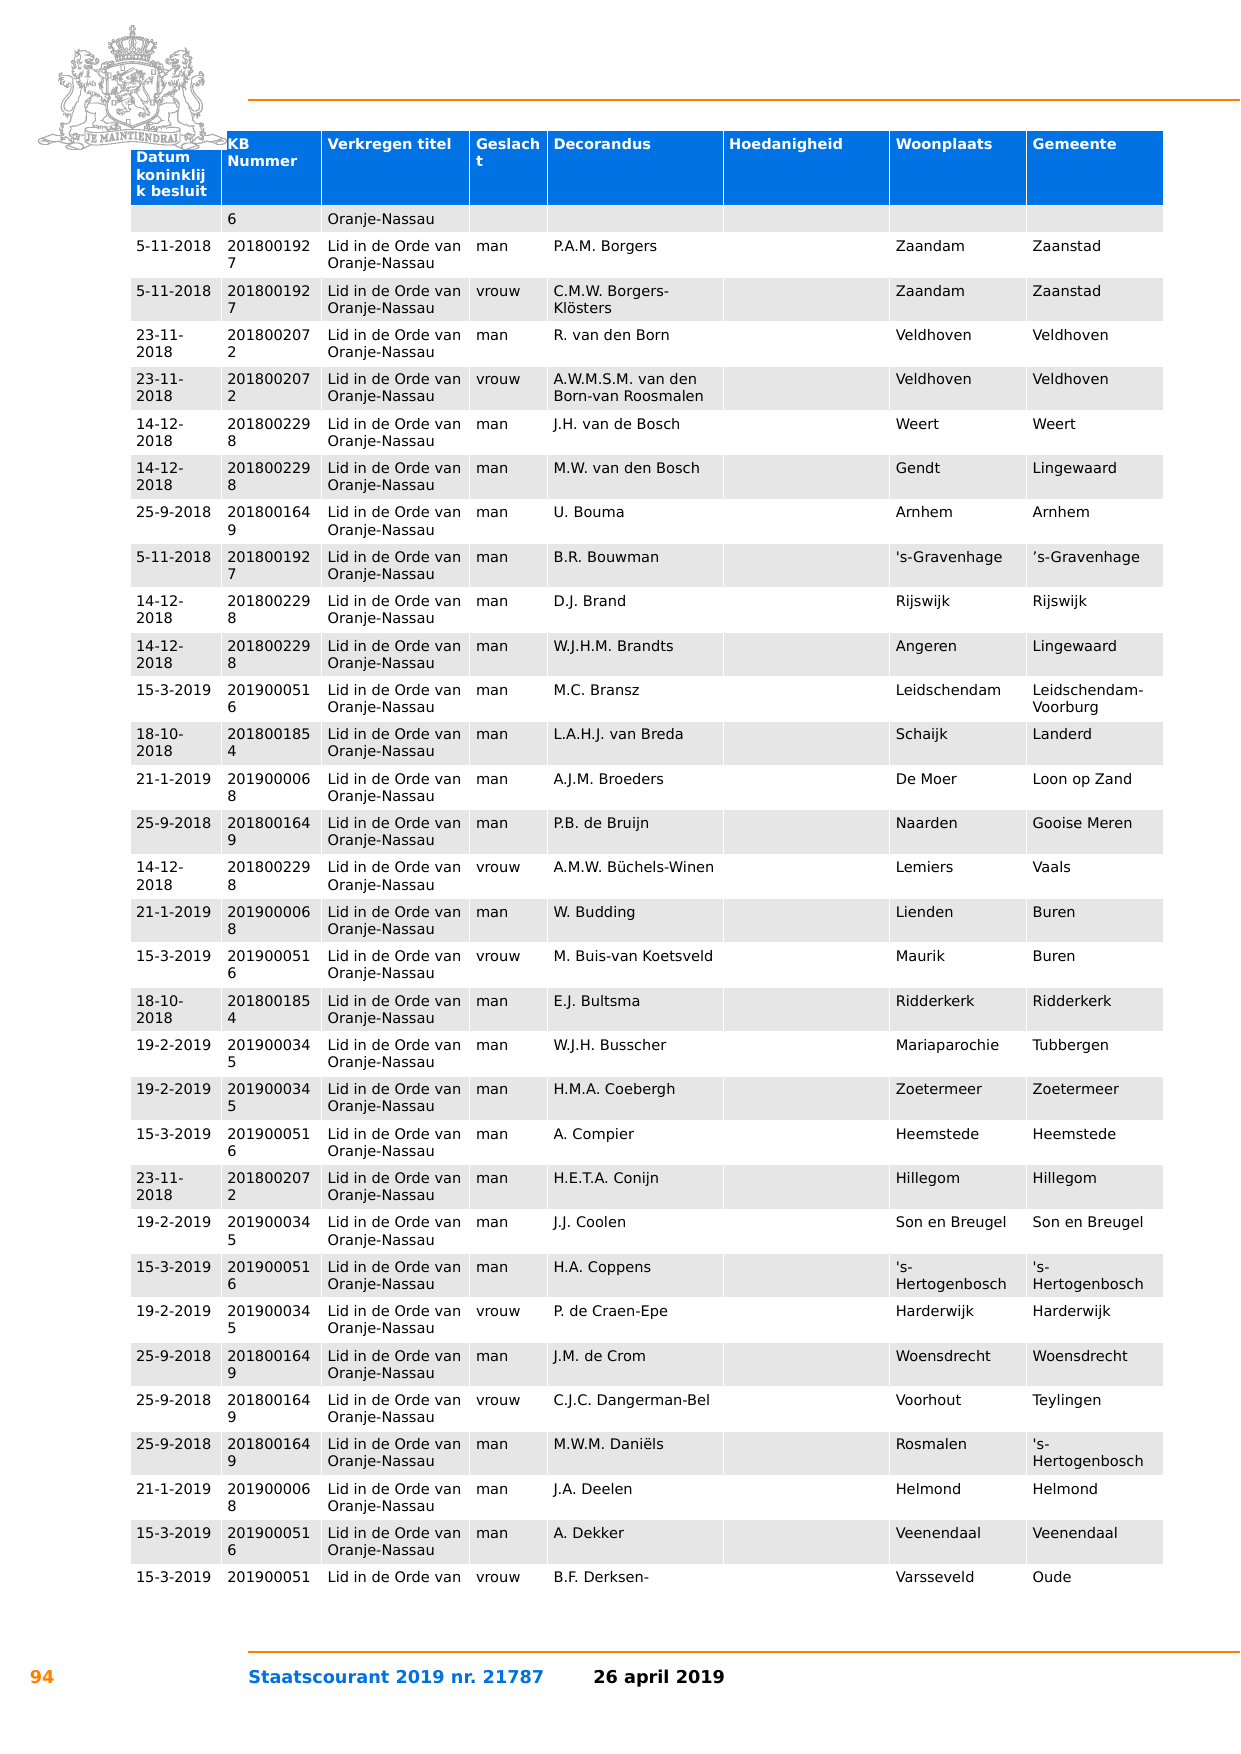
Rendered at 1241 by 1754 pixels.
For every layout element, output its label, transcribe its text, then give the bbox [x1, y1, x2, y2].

table_cell P. de Craen-Epe [548, 1299, 723, 1342]
table_cell 23-11-2018 [131, 322, 221, 366]
table_cell man [470, 1210, 547, 1253]
table_cell H.A. Coppens [548, 1254, 723, 1297]
table_cell 2018001927 [222, 234, 321, 277]
table_cell 2019000068 [222, 899, 321, 942]
table_cell 2018001649 [222, 1432, 321, 1475]
table_cell Lid in de Orde van Oranje-Nassau [322, 988, 469, 1031]
table_cell Lid in de Orde van Oranje-Nassau [322, 1476, 469, 1519]
table_header Verkregen titel [322, 131, 469, 205]
table_cell Arnhem [1027, 500, 1163, 543]
table_cell 14-12-2018 [131, 455, 221, 499]
table_cell 2019000516 [222, 677, 321, 721]
table_cell B.R. Bouwman [548, 544, 723, 587]
table_cell Lid in de Orde van Oranje-Nassau [322, 677, 469, 721]
table_cell [724, 899, 889, 942]
table_cell [1027, 206, 1163, 232]
table_cell Harderwijk [890, 1299, 1026, 1342]
table_cell [724, 1299, 889, 1342]
table_cell Woensdrecht [890, 1343, 1026, 1386]
table_cell 's-Hertogenbosch [890, 1254, 1026, 1297]
table_cell man [470, 722, 547, 765]
table_cell Lid in de Orde van Oranje-Nassau [322, 1343, 469, 1386]
table_cell R. van den Born [548, 322, 723, 366]
table_cell [724, 677, 889, 721]
table_cell man [470, 1432, 547, 1475]
table_cell C.J.C. Dangerman-Bel [548, 1387, 723, 1431]
table_cell U. Bouma [548, 500, 723, 543]
table_cell 2018001649 [222, 810, 321, 854]
table_cell 15-3-2019 [131, 1565, 221, 1591]
table_cell Lid in de Orde van Oranje-Nassau [322, 1077, 469, 1120]
table_cell [724, 589, 889, 632]
table_cell 21-1-2019 [131, 1476, 221, 1519]
table_cell Lid in de Orde van Oranje-Nassau [322, 1254, 469, 1297]
table_cell ’s-Gravenhage [1027, 544, 1163, 587]
table_cell man [470, 1520, 547, 1564]
table_cell P.B. de Bruijn [548, 810, 723, 854]
picture [38, 25, 227, 150]
table_cell 18-10-2018 [131, 988, 221, 1031]
table_cell J.H. van de Bosch [548, 411, 723, 454]
table_cell vrouw [470, 367, 547, 410]
table_cell [724, 1432, 889, 1475]
table_cell vrouw [470, 1387, 547, 1431]
table_cell M.W. van den Bosch [548, 455, 723, 499]
table_cell Landerd [1027, 722, 1163, 765]
table_cell 2019000516 [222, 1520, 321, 1564]
table_cell Hillegom [890, 1165, 1026, 1209]
table_cell Rosmalen [890, 1432, 1026, 1475]
table_cell 23-11-2018 [131, 367, 221, 410]
table_cell Gooise Meren [1027, 810, 1163, 854]
table_cell Mariaparochie [890, 1032, 1026, 1076]
table_cell [724, 1121, 889, 1164]
table_cell 25-9-2018 [131, 500, 221, 543]
table_cell 25-9-2018 [131, 810, 221, 854]
table_cell 23-11-2018 [131, 1165, 221, 1209]
table_cell Weert [1027, 411, 1163, 454]
table_cell Lid in de Orde van Oranje-Nassau [322, 367, 469, 410]
table_cell [724, 500, 889, 543]
table_cell man [470, 677, 547, 721]
table_cell Lid in de Orde van Oranje-Nassau [322, 455, 469, 499]
table_cell [724, 1210, 889, 1253]
table_cell Lid in de Orde van Oranje-Nassau [322, 322, 469, 366]
table_cell vrouw [470, 1565, 547, 1591]
table_cell man [470, 411, 547, 454]
table_cell Maurik [890, 944, 1026, 987]
table_cell man [470, 589, 547, 632]
table_cell Heemstede [890, 1121, 1026, 1164]
table_cell Lid in de Orde van Oranje-Nassau [322, 1520, 469, 1564]
table_cell 14-12-2018 [131, 411, 221, 454]
table_cell man [470, 766, 547, 809]
table_cell Tubbergen [1027, 1032, 1163, 1076]
table_cell [724, 1387, 889, 1431]
table_cell Ridderkerk [890, 988, 1026, 1031]
table_cell 2018002072 [222, 367, 321, 410]
table_cell Son en Breugel [1027, 1210, 1163, 1253]
table_cell 14-12-2018 [131, 855, 221, 898]
table_cell 2019000345 [222, 1299, 321, 1342]
table_cell 21-1-2019 [131, 766, 221, 809]
table_cell 15-3-2019 [131, 944, 221, 987]
table_cell 14-12-2018 [131, 633, 221, 676]
table_cell 2019000345 [222, 1210, 321, 1253]
table_cell W. Budding [548, 899, 723, 942]
table_cell M.W.M. Daniëls [548, 1432, 723, 1475]
table_cell 2018002298 [222, 855, 321, 898]
table_cell [890, 206, 1026, 232]
table_cell vrouw [470, 855, 547, 898]
table_cell 2018001854 [222, 722, 321, 765]
table_cell 2018002298 [222, 411, 321, 454]
table_cell 19-2-2019 [131, 1299, 221, 1342]
table_cell J.J. Coolen [548, 1210, 723, 1253]
table_cell 19-2-2019 [131, 1032, 221, 1076]
table_cell man [470, 988, 547, 1031]
table_cell Gendt [890, 455, 1026, 499]
table_cell Lid in de Orde van Oranje-Nassau [322, 1121, 469, 1164]
table_cell Helmond [1027, 1476, 1163, 1519]
table_cell 6 [222, 206, 321, 232]
table_cell Zaanstad [1027, 278, 1163, 321]
table_cell W.J.H.M. Brandts [548, 633, 723, 676]
table_cell Veldhoven [890, 367, 1026, 410]
table_cell [724, 1254, 889, 1297]
table_cell [724, 944, 889, 987]
table_cell J.A. Deelen [548, 1476, 723, 1519]
table_cell [724, 455, 889, 499]
table_cell 2019000345 [222, 1077, 321, 1120]
table_cell Vaals [1027, 855, 1163, 898]
table_header Decorandus [548, 131, 723, 205]
table_cell 2018001649 [222, 1343, 321, 1386]
table_cell 2018001649 [222, 500, 321, 543]
table_cell Lid in de Orde van Oranje-Nassau [322, 766, 469, 809]
table_cell vrouw [470, 1299, 547, 1342]
table_cell A.M.W. Büchels-Winen [548, 855, 723, 898]
table_cell [724, 633, 889, 676]
table_cell man [470, 1476, 547, 1519]
table_cell Voorhout [890, 1387, 1026, 1431]
table_cell 2018001927 [222, 278, 321, 321]
table_cell 2018001927 [222, 544, 321, 587]
table_cell [548, 206, 723, 232]
table_cell man [470, 544, 547, 587]
table_cell Ridderkerk [1027, 988, 1163, 1031]
table_cell Lid in de Orde van Oranje-Nassau [322, 500, 469, 543]
table_cell Leidschendam-Voorburg [1027, 677, 1163, 721]
table_cell 2018002072 [222, 322, 321, 366]
table_cell Lid in de Orde van Oranje-Nassau [322, 234, 469, 277]
table_cell B.F. Derksen- [548, 1565, 723, 1591]
table_cell J.M. de Crom [548, 1343, 723, 1386]
table_cell 25-9-2018 [131, 1343, 221, 1386]
table_cell vrouw [470, 944, 547, 987]
table_cell man [470, 810, 547, 854]
table_cell Leidschendam [890, 677, 1026, 721]
table_cell Zaandam [890, 234, 1026, 277]
table_cell [131, 206, 221, 232]
table_cell 2018002072 [222, 1165, 321, 1209]
table_cell Woensdrecht [1027, 1343, 1163, 1386]
table_cell Lingewaard [1027, 455, 1163, 499]
table_cell 's-Gravenhage [890, 544, 1026, 587]
table_cell [724, 988, 889, 1031]
table_cell Lid in de Orde van Oranje-Nassau [322, 1432, 469, 1475]
table_cell Lid in de Orde van [322, 1565, 469, 1591]
table_cell A. Dekker [548, 1520, 723, 1564]
table_cell Oranje-Nassau [322, 206, 469, 232]
table_cell man [470, 234, 547, 277]
table_cell Lid in de Orde van Oranje-Nassau [322, 1032, 469, 1076]
table_header Hoedanigheid [724, 131, 889, 205]
table_header Gemeente [1027, 131, 1163, 205]
table_cell Lid in de Orde van Oranje-Nassau [322, 810, 469, 854]
table_cell Weert [890, 411, 1026, 454]
table_cell Veldhoven [1027, 322, 1163, 366]
table_cell Zaanstad [1027, 234, 1163, 277]
table_cell 18-10-2018 [131, 722, 221, 765]
table_cell Lid in de Orde van Oranje-Nassau [322, 722, 469, 765]
table_cell [724, 1032, 889, 1076]
table_cell man [470, 1032, 547, 1076]
table_cell Zaandam [890, 278, 1026, 321]
table_cell Rijswijk [1027, 589, 1163, 632]
table_cell 2019000068 [222, 1476, 321, 1519]
table_cell 2018001854 [222, 988, 321, 1031]
table_cell Buren [1027, 899, 1163, 942]
table_cell M. Buis-van Koetsveld [548, 944, 723, 987]
table_cell man [470, 899, 547, 942]
table_cell [724, 1077, 889, 1120]
table_cell Lid in de Orde van Oranje-Nassau [322, 278, 469, 321]
table_cell man [470, 1254, 547, 1297]
table_header Datum koninklijk besluit [131, 150, 221, 205]
table_cell Loon op Zand [1027, 766, 1163, 809]
table_cell 5-11-2018 [131, 544, 221, 587]
table_cell man [470, 500, 547, 543]
table_cell man [470, 633, 547, 676]
table_cell Lid in de Orde van Oranje-Nassau [322, 855, 469, 898]
table_cell Lid in de Orde van Oranje-Nassau [322, 411, 469, 454]
table_cell W.J.H. Busscher [548, 1032, 723, 1076]
table_cell vrouw [470, 278, 547, 321]
table_cell Son en Breugel [890, 1210, 1026, 1253]
table_cell 2019000068 [222, 766, 321, 809]
table_cell Lid in de Orde van Oranje-Nassau [322, 899, 469, 942]
table_cell Veenendaal [890, 1520, 1026, 1564]
table_cell man [470, 322, 547, 366]
table_cell [724, 411, 889, 454]
table_cell 2019000516 [222, 1121, 321, 1164]
table_cell A.W.M.S.M. van den Born-van Roosmalen [548, 367, 723, 410]
table_cell [724, 234, 889, 277]
table_cell 2018002298 [222, 589, 321, 632]
table_cell Lid in de Orde van Oranje-Nassau [322, 944, 469, 987]
table_cell Rijswijk [890, 589, 1026, 632]
table_cell 2019000516 [222, 1254, 321, 1297]
table_cell D.J. Brand [548, 589, 723, 632]
table_cell 19-2-2019 [131, 1077, 221, 1120]
table_cell Veenendaal [1027, 1520, 1163, 1564]
table_cell Lid in de Orde van Oranje-Nassau [322, 1387, 469, 1431]
table_cell [724, 722, 889, 765]
table_header Geslacht [470, 131, 547, 205]
table_cell man [470, 1077, 547, 1120]
table_cell 19-2-2019 [131, 1210, 221, 1253]
table_cell A.J.M. Broeders [548, 766, 723, 809]
table_cell Lid in de Orde van Oranje-Nassau [322, 544, 469, 587]
table_cell [724, 1165, 889, 1209]
table_cell 2018001649 [222, 1387, 321, 1431]
table_cell De Moer [890, 766, 1026, 809]
table_header KB Nummer [222, 131, 321, 205]
table_cell C.M.W. Borgers-Klösters [548, 278, 723, 321]
table_cell man [470, 455, 547, 499]
table_header Woonplaats [890, 131, 1026, 205]
table_cell 5-11-2018 [131, 234, 221, 277]
table_cell Lemiers [890, 855, 1026, 898]
table_cell 21-1-2019 [131, 899, 221, 942]
table_cell Lingewaard [1027, 633, 1163, 676]
table_cell Veldhoven [890, 322, 1026, 366]
table_cell P.A.M. Borgers [548, 234, 723, 277]
table_cell man [470, 1165, 547, 1209]
table_cell 2019000516 [222, 944, 321, 987]
table_cell [470, 206, 547, 232]
table_cell [724, 367, 889, 410]
table_cell Buren [1027, 944, 1163, 987]
table_cell 15-3-2019 [131, 1254, 221, 1297]
table_cell Oude [1027, 1565, 1163, 1591]
table_cell 's-Hertogenbosch [1027, 1432, 1163, 1475]
table_cell 15-3-2019 [131, 1121, 221, 1164]
table_cell [724, 278, 889, 321]
table_cell man [470, 1343, 547, 1386]
table_cell Teylingen [1027, 1387, 1163, 1431]
table_cell Harderwijk [1027, 1299, 1163, 1342]
table_cell Hillegom [1027, 1165, 1163, 1209]
table_cell 14-12-2018 [131, 589, 221, 632]
table_cell [724, 1565, 889, 1591]
table_cell Zoetermeer [890, 1077, 1026, 1120]
table_cell man [470, 1121, 547, 1164]
table_cell 's-Hertogenbosch [1027, 1254, 1163, 1297]
table_cell [724, 544, 889, 587]
table_cell Naarden [890, 810, 1026, 854]
table_cell [724, 766, 889, 809]
table_cell A. Compier [548, 1121, 723, 1164]
table_cell Heemstede [1027, 1121, 1163, 1164]
table_cell Helmond [890, 1476, 1026, 1519]
table_cell [724, 1520, 889, 1564]
table_cell Schaijk [890, 722, 1026, 765]
table_cell 25-9-2018 [131, 1387, 221, 1431]
table_cell M.C. Bransz [548, 677, 723, 721]
table_cell Angeren [890, 633, 1026, 676]
table_cell Lienden [890, 899, 1026, 942]
table_cell 5-11-2018 [131, 278, 221, 321]
table_cell [724, 1476, 889, 1519]
table_cell [724, 855, 889, 898]
table_cell 201900051 [222, 1565, 321, 1591]
table_cell E.J. Bultsma [548, 988, 723, 1031]
table_cell Lid in de Orde van Oranje-Nassau [322, 1299, 469, 1342]
table_cell H.M.A. Coebergh [548, 1077, 723, 1120]
table_cell [724, 322, 889, 366]
table_cell 2018002298 [222, 633, 321, 676]
table_cell Lid in de Orde van Oranje-Nassau [322, 589, 469, 632]
table_cell [724, 206, 889, 232]
table_cell Zoetermeer [1027, 1077, 1163, 1120]
table_cell 15-3-2019 [131, 677, 221, 721]
table_cell Lid in de Orde van Oranje-Nassau [322, 1165, 469, 1209]
table_cell 2019000345 [222, 1032, 321, 1076]
table_cell Lid in de Orde van Oranje-Nassau [322, 1210, 469, 1253]
table_cell Lid in de Orde van Oranje-Nassau [322, 633, 469, 676]
table_cell 15-3-2019 [131, 1520, 221, 1564]
table_cell Varsseveld [890, 1565, 1026, 1591]
table_cell Veldhoven [1027, 367, 1163, 410]
table_cell 2018002298 [222, 455, 321, 499]
table_cell L.A.H.J. van Breda [548, 722, 723, 765]
table_cell Arnhem [890, 500, 1026, 543]
table_cell 25-9-2018 [131, 1432, 221, 1475]
table_cell H.E.T.A. Conijn [548, 1165, 723, 1209]
table_cell [724, 1343, 889, 1386]
table_cell [724, 810, 889, 854]
